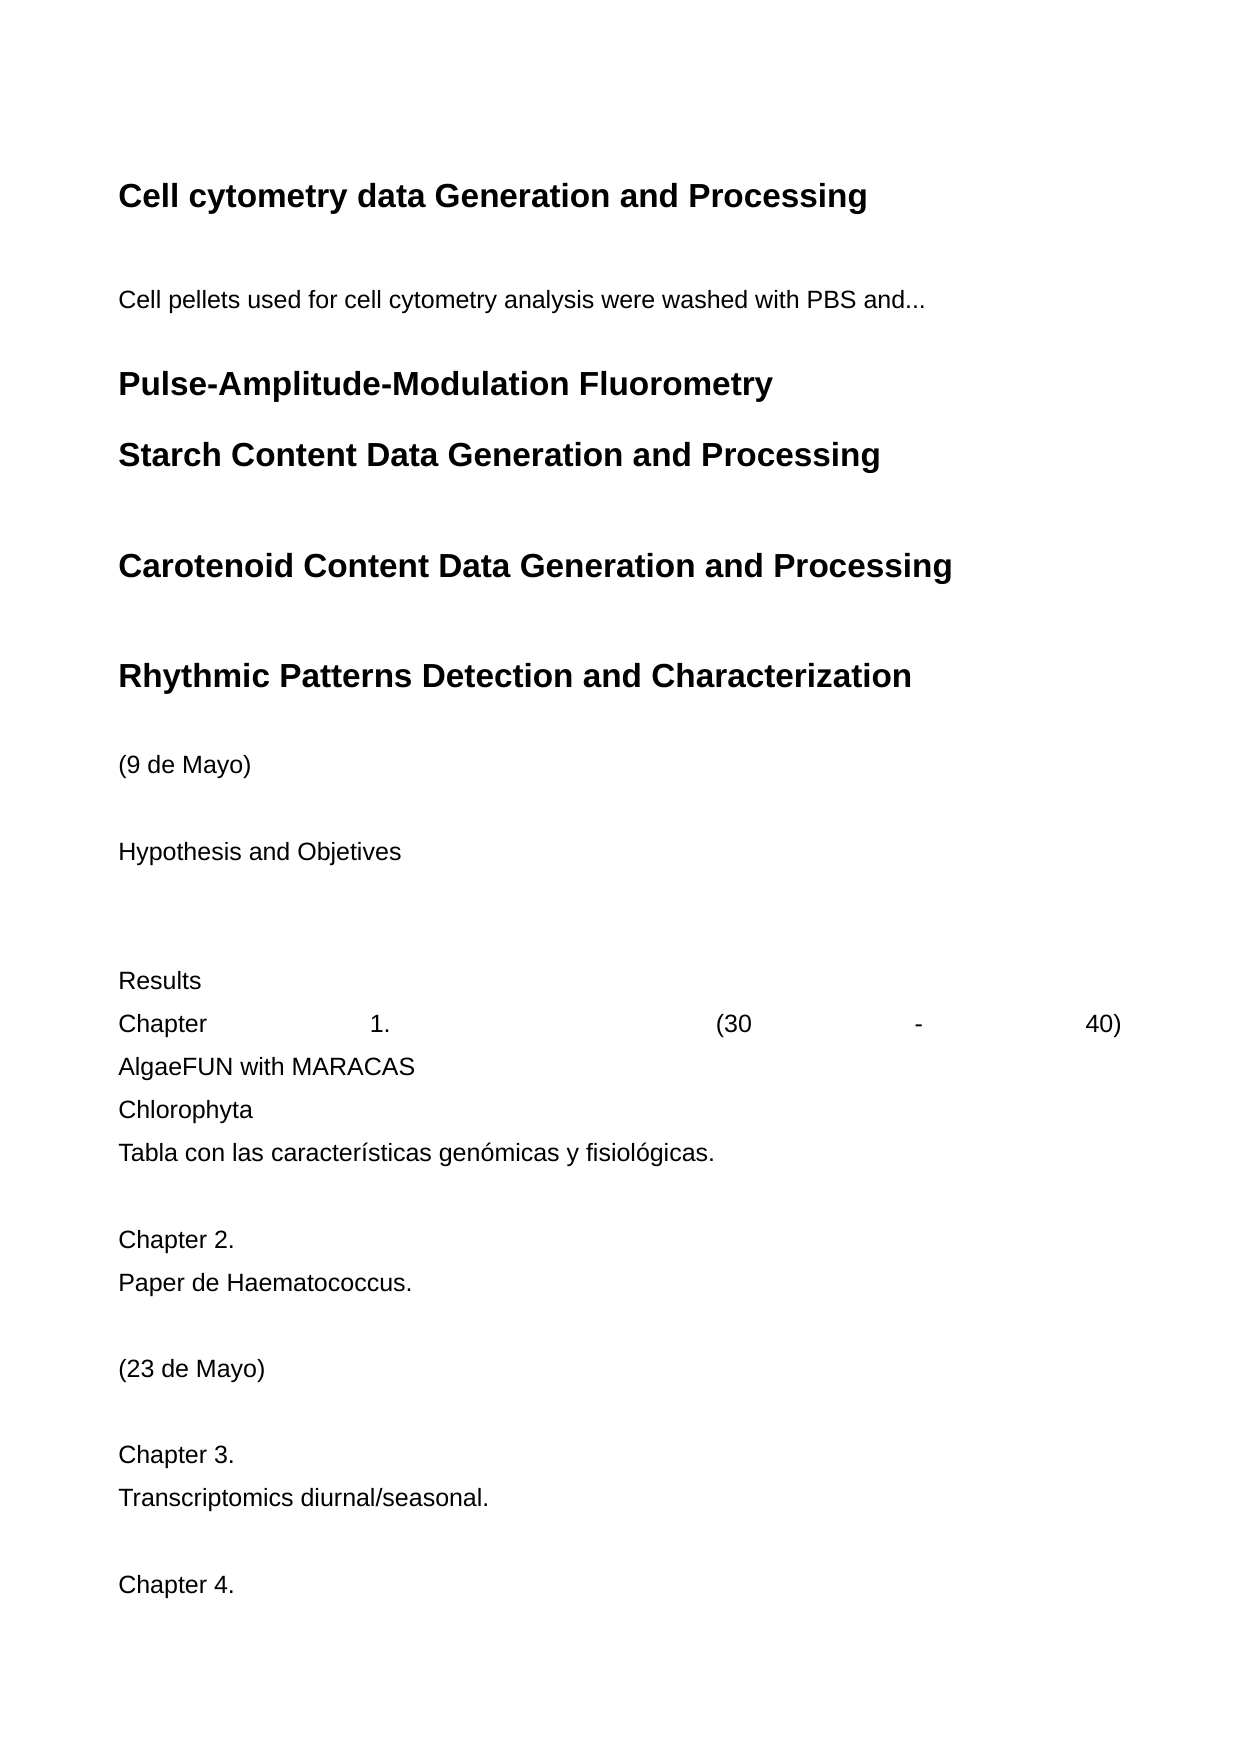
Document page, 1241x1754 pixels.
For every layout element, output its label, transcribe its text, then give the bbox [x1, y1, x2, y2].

subtitle Pulse-Amplitude-Modulation Fluorometry [118, 363, 1122, 402]
text Transcriptomics diurnal/seasonal. [118, 1483, 1122, 1512]
text Tabla con las características genómicas y fisiológicas. [118, 1138, 1122, 1167]
text Chapter 4. [118, 1569, 1122, 1598]
text Chapter 3. [118, 1440, 1122, 1469]
text Chapter 2. [118, 1224, 1122, 1253]
text Results [118, 966, 1122, 994]
text (9 de Mayo) [118, 750, 1122, 779]
text (23 de Mayo) [118, 1354, 1122, 1383]
subtitle Rhythmic Patterns Detection and Characterization [118, 617, 1122, 694]
subtitle Carotenoid Content Data Generation and Processing [118, 507, 1122, 584]
text Chapter 1. (30 - 40) AlgaeFUN with MARACAS [118, 1009, 1122, 1081]
text Chlorophyta [118, 1095, 1122, 1124]
subtitle Cell cytometry data Generation and Processing [118, 176, 1122, 215]
text Cell pellets used for cell cytometry analysis were washed with PBS and... [118, 285, 1122, 314]
subtitle Starch Content Data Generation and Processing [118, 435, 1122, 474]
text Paper de Haematococcus. [118, 1268, 1122, 1296]
text Hypothesis and Objetives [118, 836, 1122, 865]
